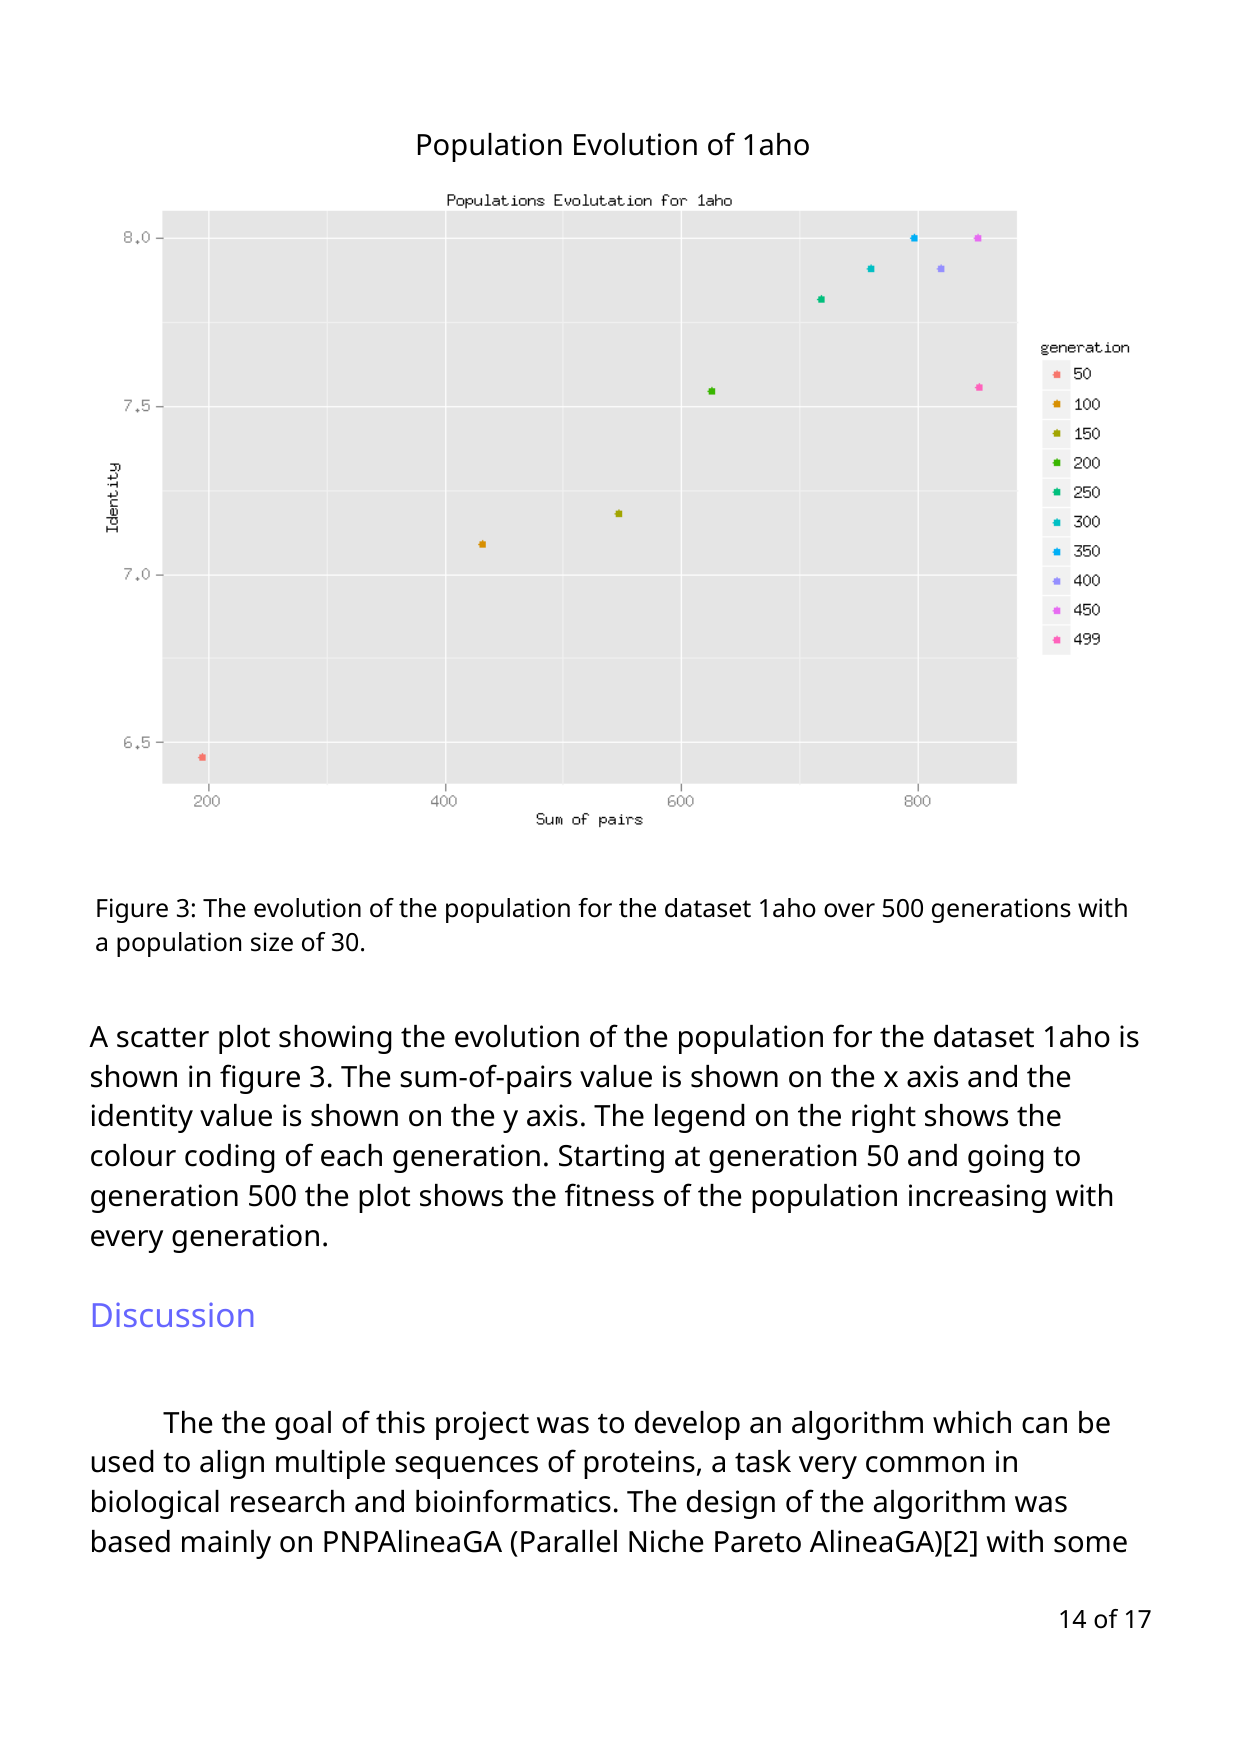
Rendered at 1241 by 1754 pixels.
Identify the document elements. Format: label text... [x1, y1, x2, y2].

text A scatter plot showing the evolution of the population for the dataset 1aho is shown in figure 3. The sum-of-pairs value is shown on the x axis and the identity value is shown on the y axis. The legend on the right shows the colour coding of each generation. Starting at generation 50 and going to generation 500 the plot shows the fitness of the population increasing with every generation. [89, 1016, 1152, 1254]
picture [95, 175, 1147, 840]
table_cell [89, 169, 1152, 884]
subtitle Discussion [89, 1292, 1152, 1337]
table_cell Figure 3: The evolution of the population for the dataset 1aho over 500 generations with a population size of 30. [89, 885, 1152, 964]
table_header Population Evolution of 1aho [89, 118, 1152, 169]
text The the goal of this project was to develop an algorithm which can be used to align multiple sequences of proteins, a task very common in biological research and bioinformatics. The design of the algorithm was based mainly on PNPAlineaGA (Parallel Niche Pareto AlineaGA)[2] with some [89, 1402, 1152, 1561]
